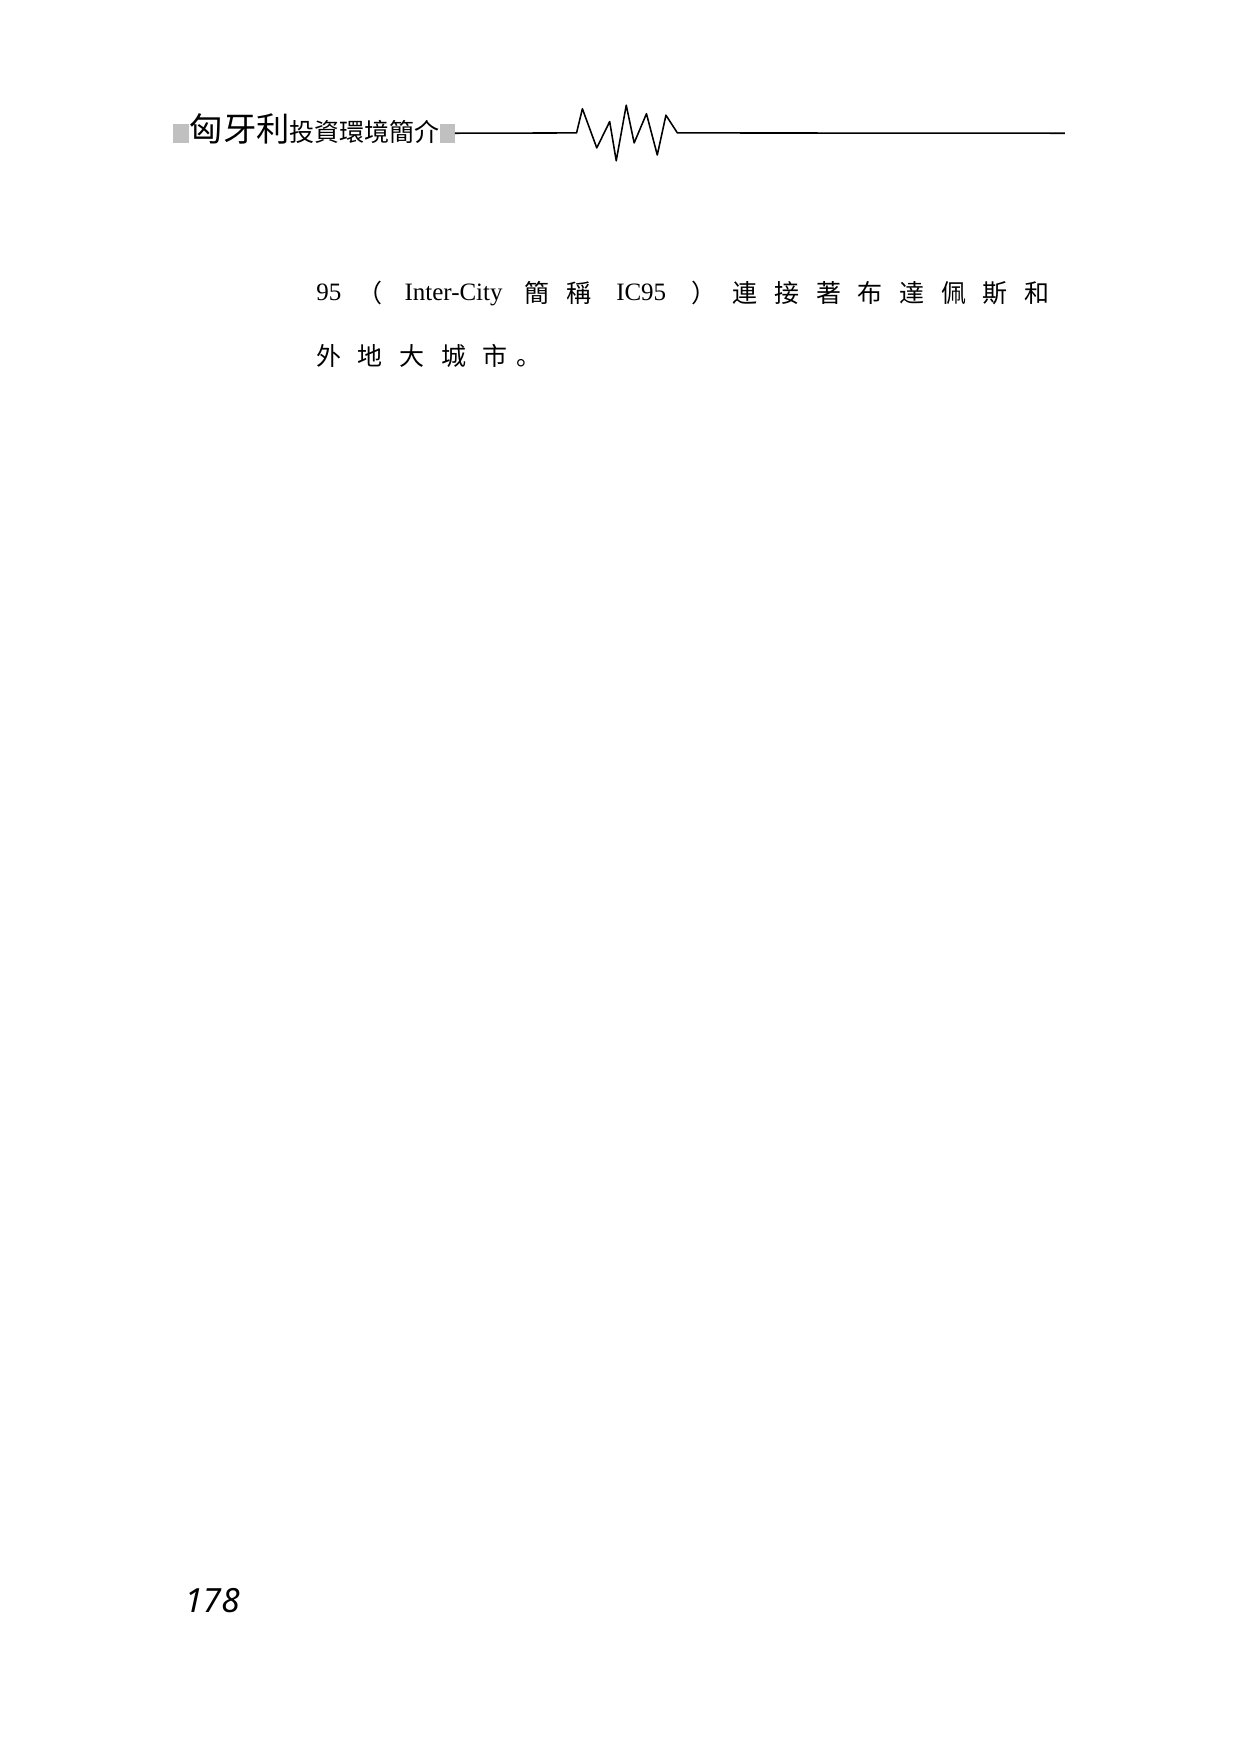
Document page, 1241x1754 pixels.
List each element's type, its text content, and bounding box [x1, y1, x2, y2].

text 95（Inter-City簡稱IC95）連接著布達佩斯和外地大城市。 [281, 250, 1058, 375]
